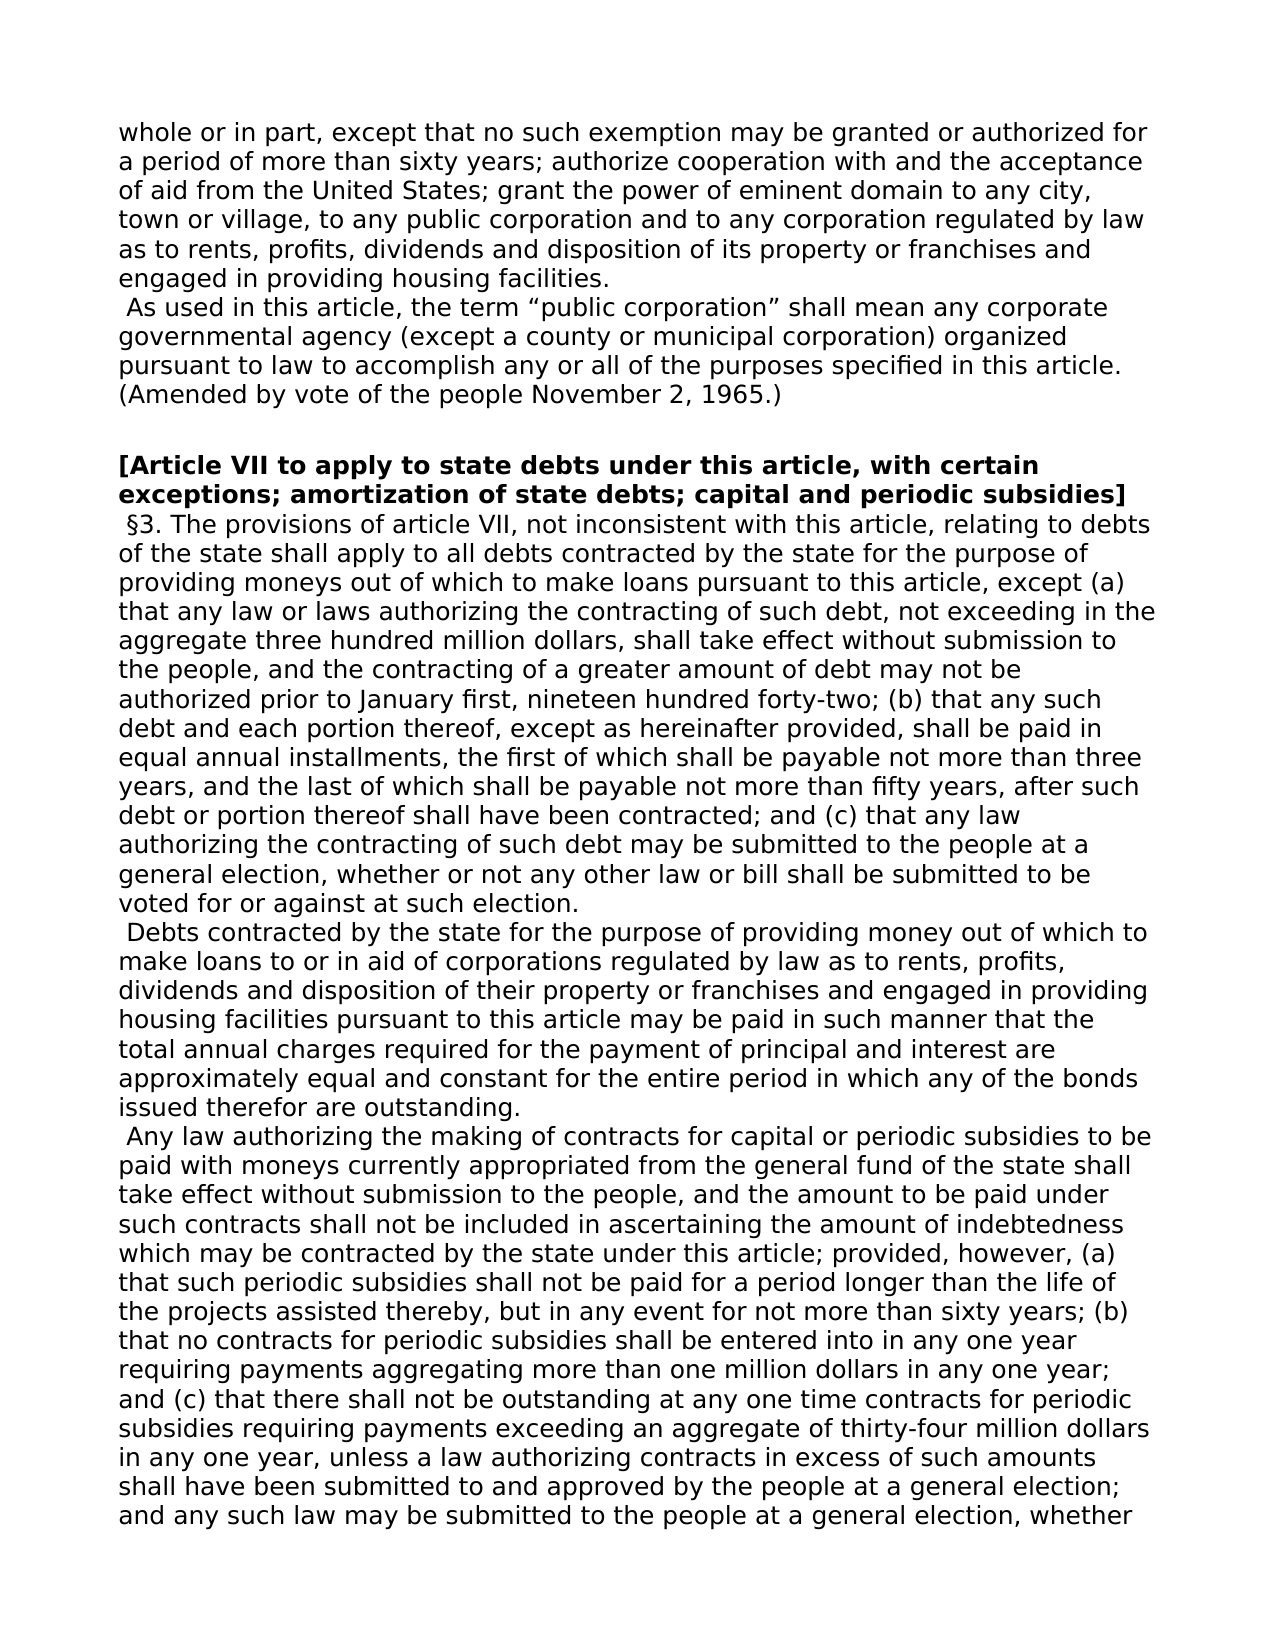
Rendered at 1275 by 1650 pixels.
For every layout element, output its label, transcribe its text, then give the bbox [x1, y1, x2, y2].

text [Article VII to apply to state debts under this article, with certain exceptions; amortization of state debts; capital and periodic subsidies] §3. The provisions of article VII, not inconsistent with this article, relating to debts of the state shall apply to all debts contracted by the state for the purpose of providing moneys out of which to make loans pursuant to this article, except (a) that any law or laws authorizing the contracting of such debt, not exceeding in the aggregate three hundred million dollars, shall take effect without submission to the people, and the contracting of a greater amount of debt may not be authorized prior to January first, nineteen hundred forty-two; (b) that any such debt and each portion thereof, except as hereinafter provided, shall be paid in equal annual installments, the first of which shall be payable not more than three years, and the last of which shall be payable not more than fifty years, after such debt or portion thereof shall have been contracted; and (c) that any law authorizing the contracting of such debt may be submitted to the people at a general election, whether or not any other law or bill shall be submitted to be voted for or against at such election. Debts contracted by the state for the purpose of providing money out of which to make loans to or in aid of corporations regulated by law as to rents, profits, dividends and disposition of their property or franchises and engaged in providing housing facilities pursuant to this article may be paid in such manner that the total annual charges required for the payment of principal and interest are approximately equal and constant for the entire period in which any of the bonds issued therefor are outstanding. Any law authorizing the making of contracts for capital or periodic subsidies to be paid with moneys currently appropriated from the general fund of the state shall take effect without submission to the people, and the amount to be paid under such contracts shall not be included in ascertaining the amount of indebtedness which may be contracted by the state under this article; provided, however, (a) that such periodic subsidies shall not be paid for a period longer than the life of the projects assisted thereby, but in any event for not more than sixty years; (b) that no contracts for periodic subsidies shall be entered into in any one year requiring payments aggregating more than one million dollars in any one year; and (c) that there shall not be outstanding at any one time contracts for periodic subsidies requiring payments exceeding an aggregate of thirty-four million dollars in any one year, unless a law authorizing contracts in excess of such amounts shall have been submitted to and approved by the people at a general election; and any such law may be submitted to the people at a general election, whether [118, 451, 1157, 1531]
text whole or in part, except that no such exemption may be granted or authorized for a period of more than sixty years; authorize cooperation with and the acceptance of aid from the United States; grant the power of eminent domain to any city, town or village, to any public corporation and to any corporation regulated by law as to rents, profits, dividends and disposition of its property or franchises and engaged in providing housing facilities. As used in this article, the term “public corporation” shall mean any corporate governmental agency (except a county or municipal corporation) organized pursuant to law to accomplish any or all of the purposes specified in this article. (Amended by vote of the people November 2, 1965.) [118, 118, 1157, 439]
